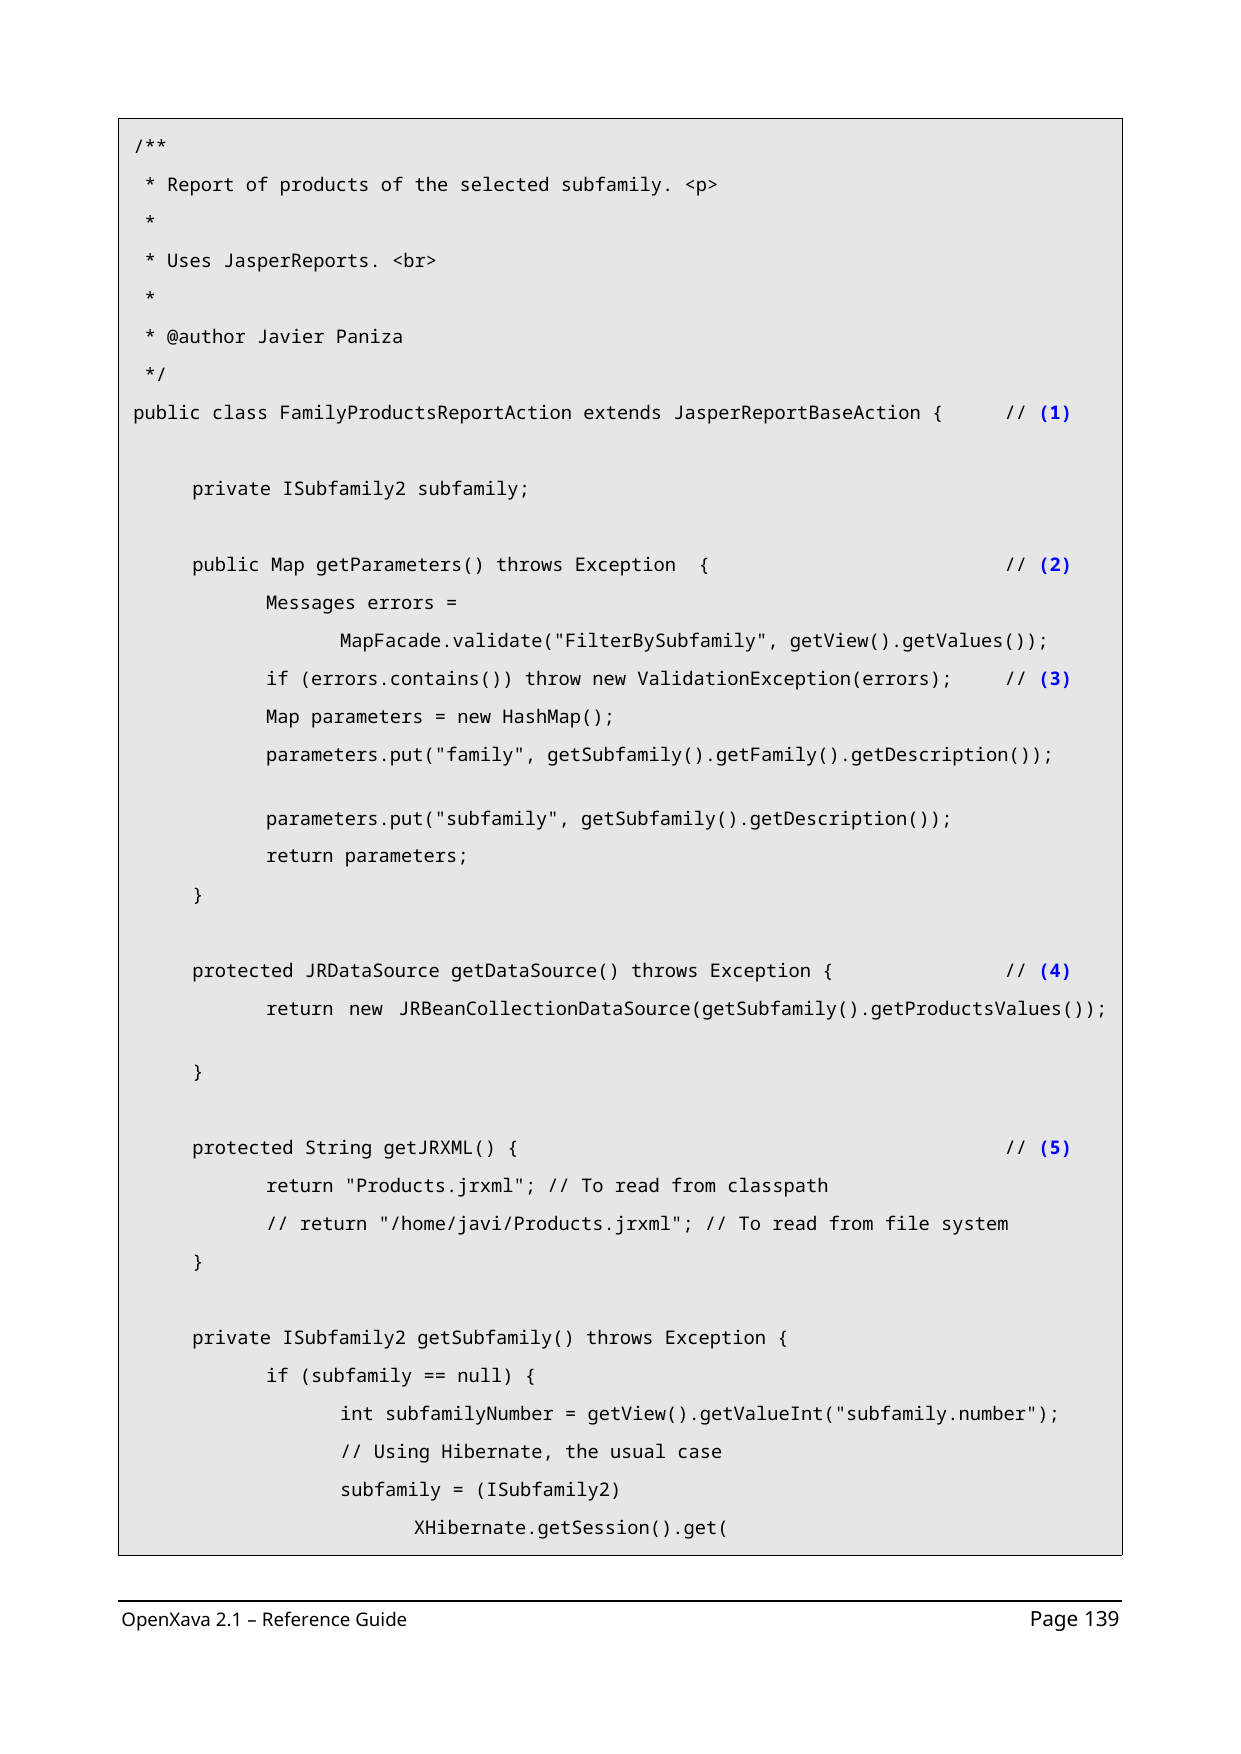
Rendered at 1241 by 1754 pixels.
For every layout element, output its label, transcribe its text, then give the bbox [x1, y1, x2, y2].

text protected String getJRXML() { // (5) [119, 1120, 1122, 1158]
text // return "/home/javi/Products.jrxml"; // To read from file system [119, 1196, 1122, 1234]
text protected JRDataSource getDataSource() throws Exception { // (4) [119, 942, 1122, 980]
text Map parameters = new HashMap(); [119, 688, 1122, 726]
text } [119, 1234, 1122, 1272]
text * [119, 194, 1122, 232]
text * Uses JasperReports. <br> [119, 232, 1122, 270]
text private ISubfamily2 subfamily; [119, 460, 1122, 498]
text public Map getParameters() throws Exception { // (2) [119, 536, 1122, 574]
text } [119, 866, 1122, 904]
text Messages errors = [119, 574, 1122, 612]
text public class FamilyProductsReportAction extends JasperReportBaseAction { // (1) [119, 384, 1122, 422]
text return parameters; [119, 828, 1122, 866]
text parameters.put("subfamily", getSubfamily().getDescription()); [119, 790, 1122, 828]
text /** [119, 119, 1122, 156]
text if (subfamily == null) { [119, 1348, 1122, 1386]
text // Using Hibernate, the usual case [119, 1424, 1122, 1462]
text * Report of products of the selected subfamily. <p> [119, 156, 1122, 194]
text int subfamilyNumber = getView().getValueInt("subfamily.number"); [119, 1386, 1122, 1424]
text * @author Javier Paniza [119, 308, 1122, 346]
text parameters.put("family", getSubfamily().getFamily().getDescription()); [119, 726, 1122, 790]
text return "Products.jrxml"; // To read from classpath [119, 1158, 1122, 1196]
text } [119, 1044, 1122, 1082]
text if (errors.contains()) throw new ValidationException(errors); // (3) [119, 650, 1122, 688]
text * [119, 270, 1122, 308]
text XHibernate.getSession().get( [119, 1500, 1122, 1555]
text */ [119, 346, 1122, 384]
text private ISubfamily2 getSubfamily() throws Exception { [119, 1310, 1122, 1348]
text return new JRBeanCollectionDataSource(getSubfamily().getProductsValues()); [119, 980, 1122, 1044]
text subfamily = (ISubfamily2) [119, 1462, 1122, 1500]
text MapFacade.validate("FilterBySubfamily", getView().getValues()); [119, 612, 1122, 650]
